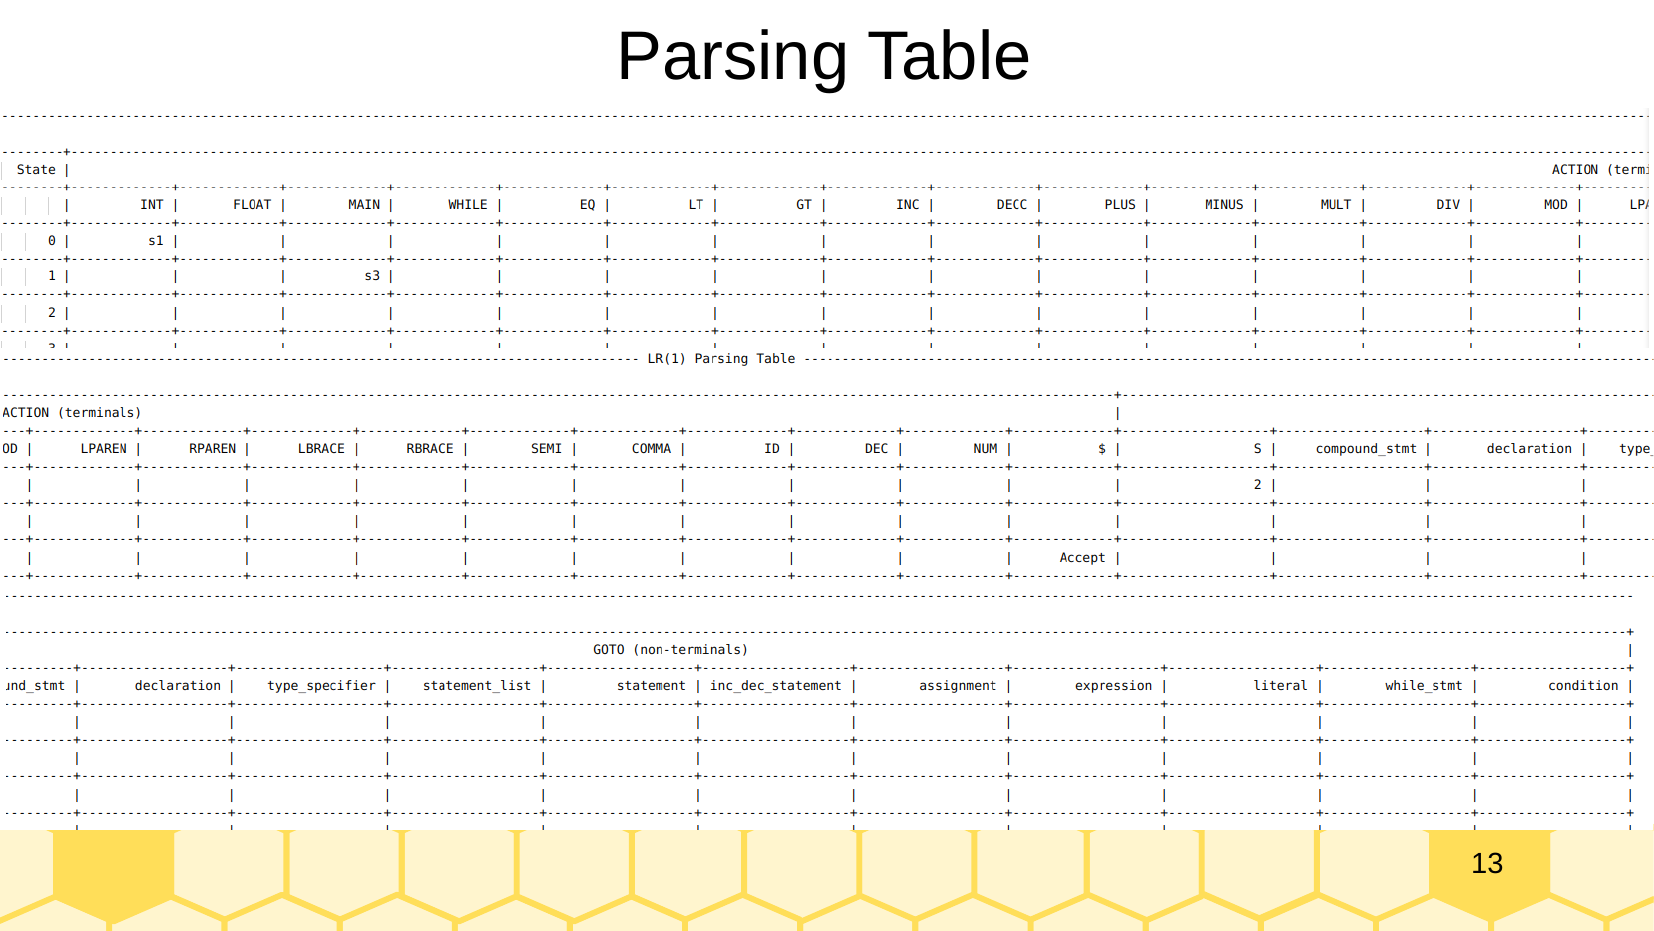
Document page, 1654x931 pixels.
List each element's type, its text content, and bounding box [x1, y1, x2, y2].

title Parsing Table [79, 0, 1569, 108]
picture [3, 353, 1654, 580]
picture [0, 590, 1654, 830]
picture [0, 108, 1654, 348]
